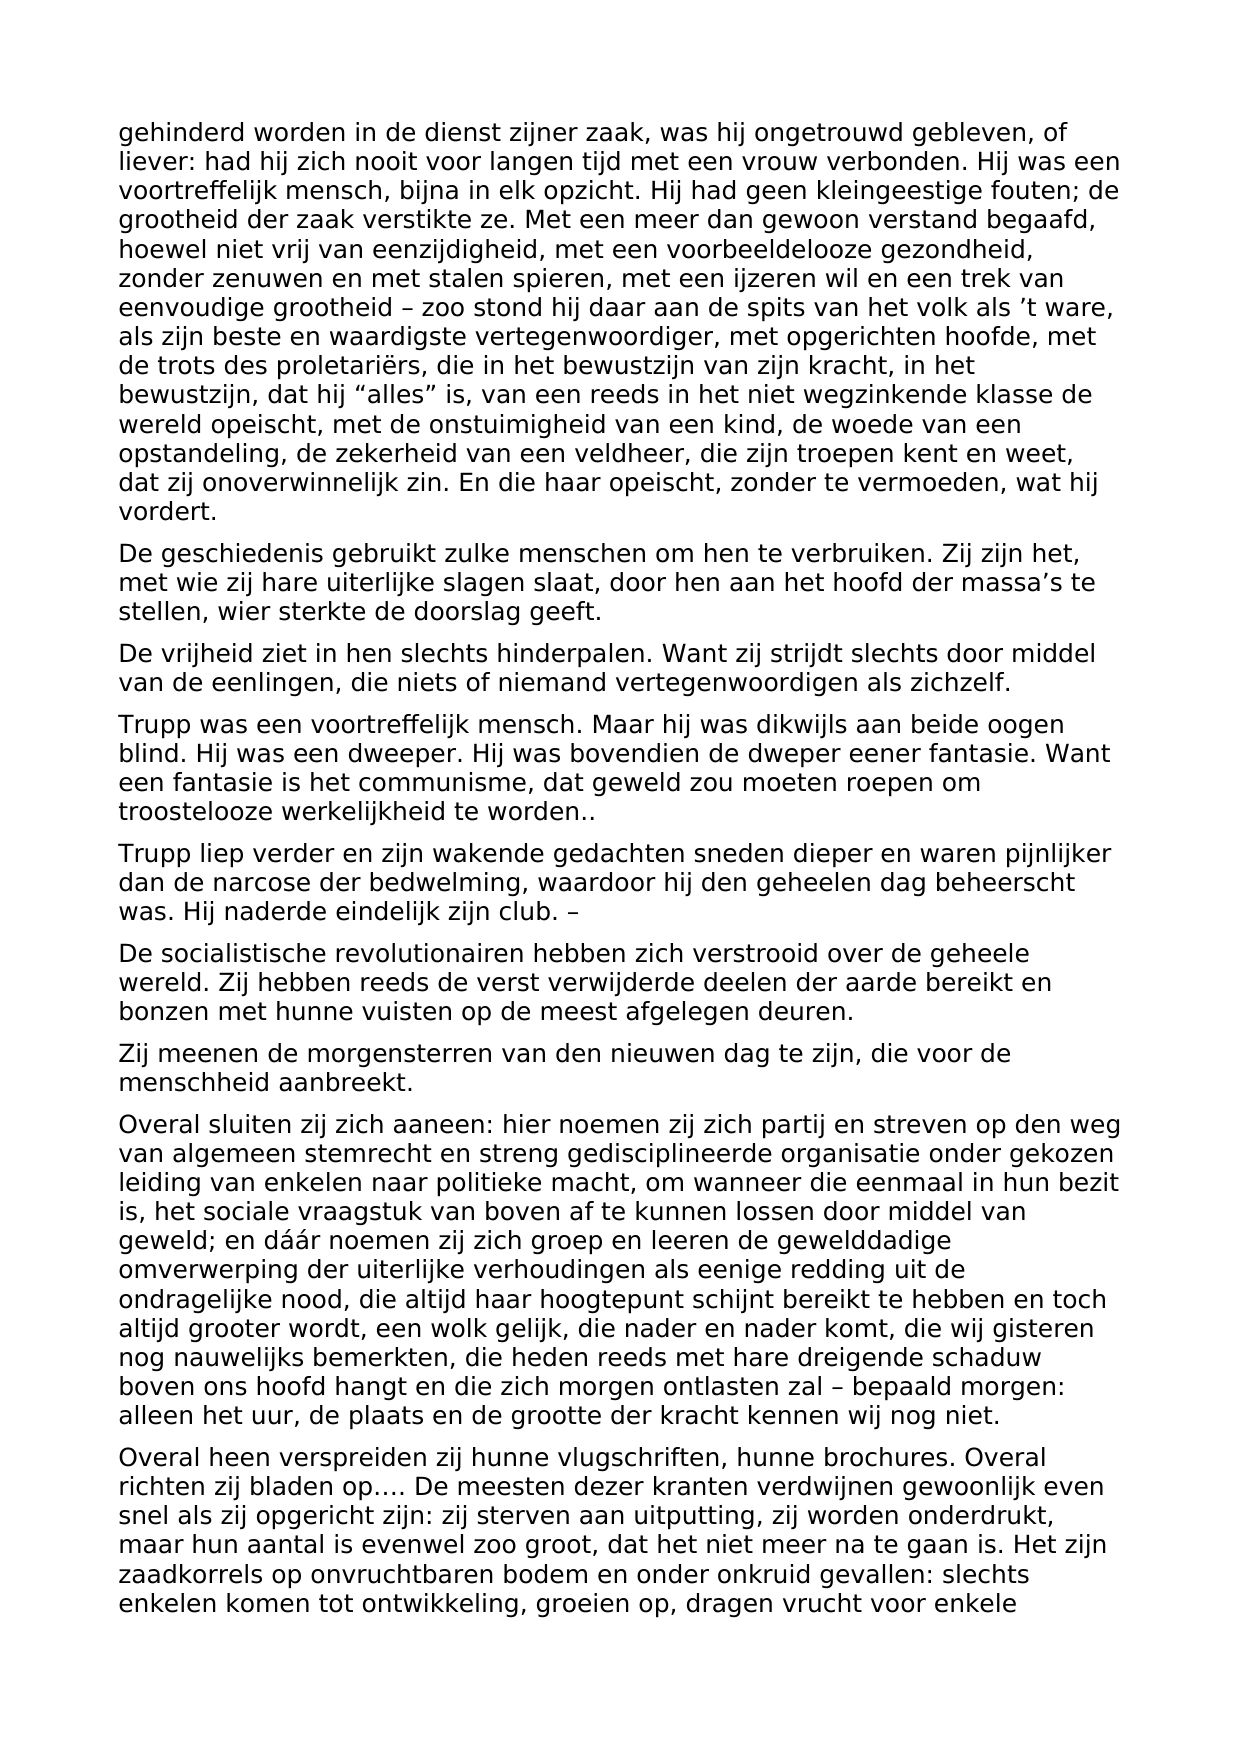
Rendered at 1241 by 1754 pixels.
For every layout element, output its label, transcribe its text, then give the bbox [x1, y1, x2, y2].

text De geschiedenis gebruikt zulke menschen om hen te verbruiken. Zij zijn het, met wie zij hare uiterlijke slagen slaat, door hen aan het hoofd der massa’s te stellen, wier sterkte de doorslag geeft. [118, 539, 1122, 626]
text De vrijheid ziet in hen slechts hinderpalen. Want zij strijdt slechts door middel van de eenlingen, die niets of niemand vertegenwoordigen als zichzelf. [118, 639, 1122, 697]
text Trupp liep verder en zijn wakende gedachten sneden dieper en waren pijnlijker dan de narcose der bedwelming, waardoor hij den geheelen dag beheerscht was. Hij naderde eindelijk zijn club. – [118, 839, 1122, 926]
text Trupp was een voortreffelijk mensch. Maar hij was dikwijls aan beide oogen blind. Hij was een dweeper. Hij was bovendien de dweper eener fantasie. Want een fantasie is het communisme, dat geweld zou moeten roepen om troostelooze werkelijkheid te worden.. [118, 710, 1122, 826]
text De socialistische revolutionairen hebben zich verstrooid over de geheele wereld. Zij hebben reeds de verst verwijderde deelen der aarde bereikt en bonzen met hunne vuisten op de meest afgelegen deuren. [118, 939, 1122, 1026]
text gehinderd worden in de dienst zijner zaak, was hij ongetrouwd gebleven, of liever: had hij zich nooit voor langen tijd met een vrouw verbonden. Hij was een voortreffelijk mensch, bijna in elk opzicht. Hij had geen kleingeestige fouten; de grootheid der zaak verstikte ze. Met een meer dan gewoon verstand begaafd, hoewel niet vrij van eenzijdigheid, met een voorbeeldelooze gezondheid, zonder zenuwen en met stalen spieren, met een ijzeren wil en een trek van eenvoudige grootheid – zoo stond hij daar aan de spits van het volk als ’t ware, als zijn beste en waardigste vertegenwoordiger, met opgerichten hoofde, met de trots des proletariërs‚ die in het bewustzijn van zijn kracht, in het bewustzijn, dat hij “alles” is, van een reeds in het niet wegzinkende klasse de wereld opeischt, met de onstuimigheid van een kind, de woede van een opstandeling, de zekerheid van een veldheer, die zijn troepen kent en weet, dat zij onoverwinnelijk zin. En die haar opeischt, zonder te vermoeden, wat hij vordert. [118, 118, 1122, 526]
text Overal sluiten zij zich aaneen: hier noemen zij zich partij en streven op den weg van algemeen stemrecht en streng gedisciplineerde organisatie onder gekozen leiding van enkelen naar politieke macht, om wanneer die eenmaal in hun bezit is, het sociale vraagstuk van boven af te kunnen lossen door middel van geweld; en dáár noemen zij zich groep en leeren de gewelddadige omverwerping der uiterlijke verhoudingen als eenige redding uit de ondragelijke nood, die altijd haar hoogtepunt schijnt bereikt te hebben en toch altijd grooter wordt, een wolk gelijk, die nader en nader komt, die wij gisteren nog nauwelijks bemerkten, die heden reeds met hare dreigende schaduw boven ons hoofd hangt en die zich morgen ontlasten zal – bepaald morgen: alleen het uur, de plaats en de grootte der kracht kennen wij nog niet. [118, 1110, 1122, 1431]
text Zij meenen de morgensterren van den nieuwen dag te zijn, die voor de menschheid aanbreekt. [118, 1039, 1122, 1097]
text Overal heen verspreiden zij hunne vlugschriften, hunne brochures. Overal richten zij bladen op…. De meesten dezer kranten verdwijnen gewoonlijk even snel als zij opgericht zijn: zij sterven aan uitputting, zij worden onderdrukt, maar hun aantal is evenwel zoo groot, dat het niet meer na te gaan is. Het zijn zaadkorrels op onvruchtbaren bodem en onder onkruid gevallen: slechts enkelen komen tot ontwikkeling, groeien op, dragen vrucht voor enkele [118, 1443, 1122, 1618]
